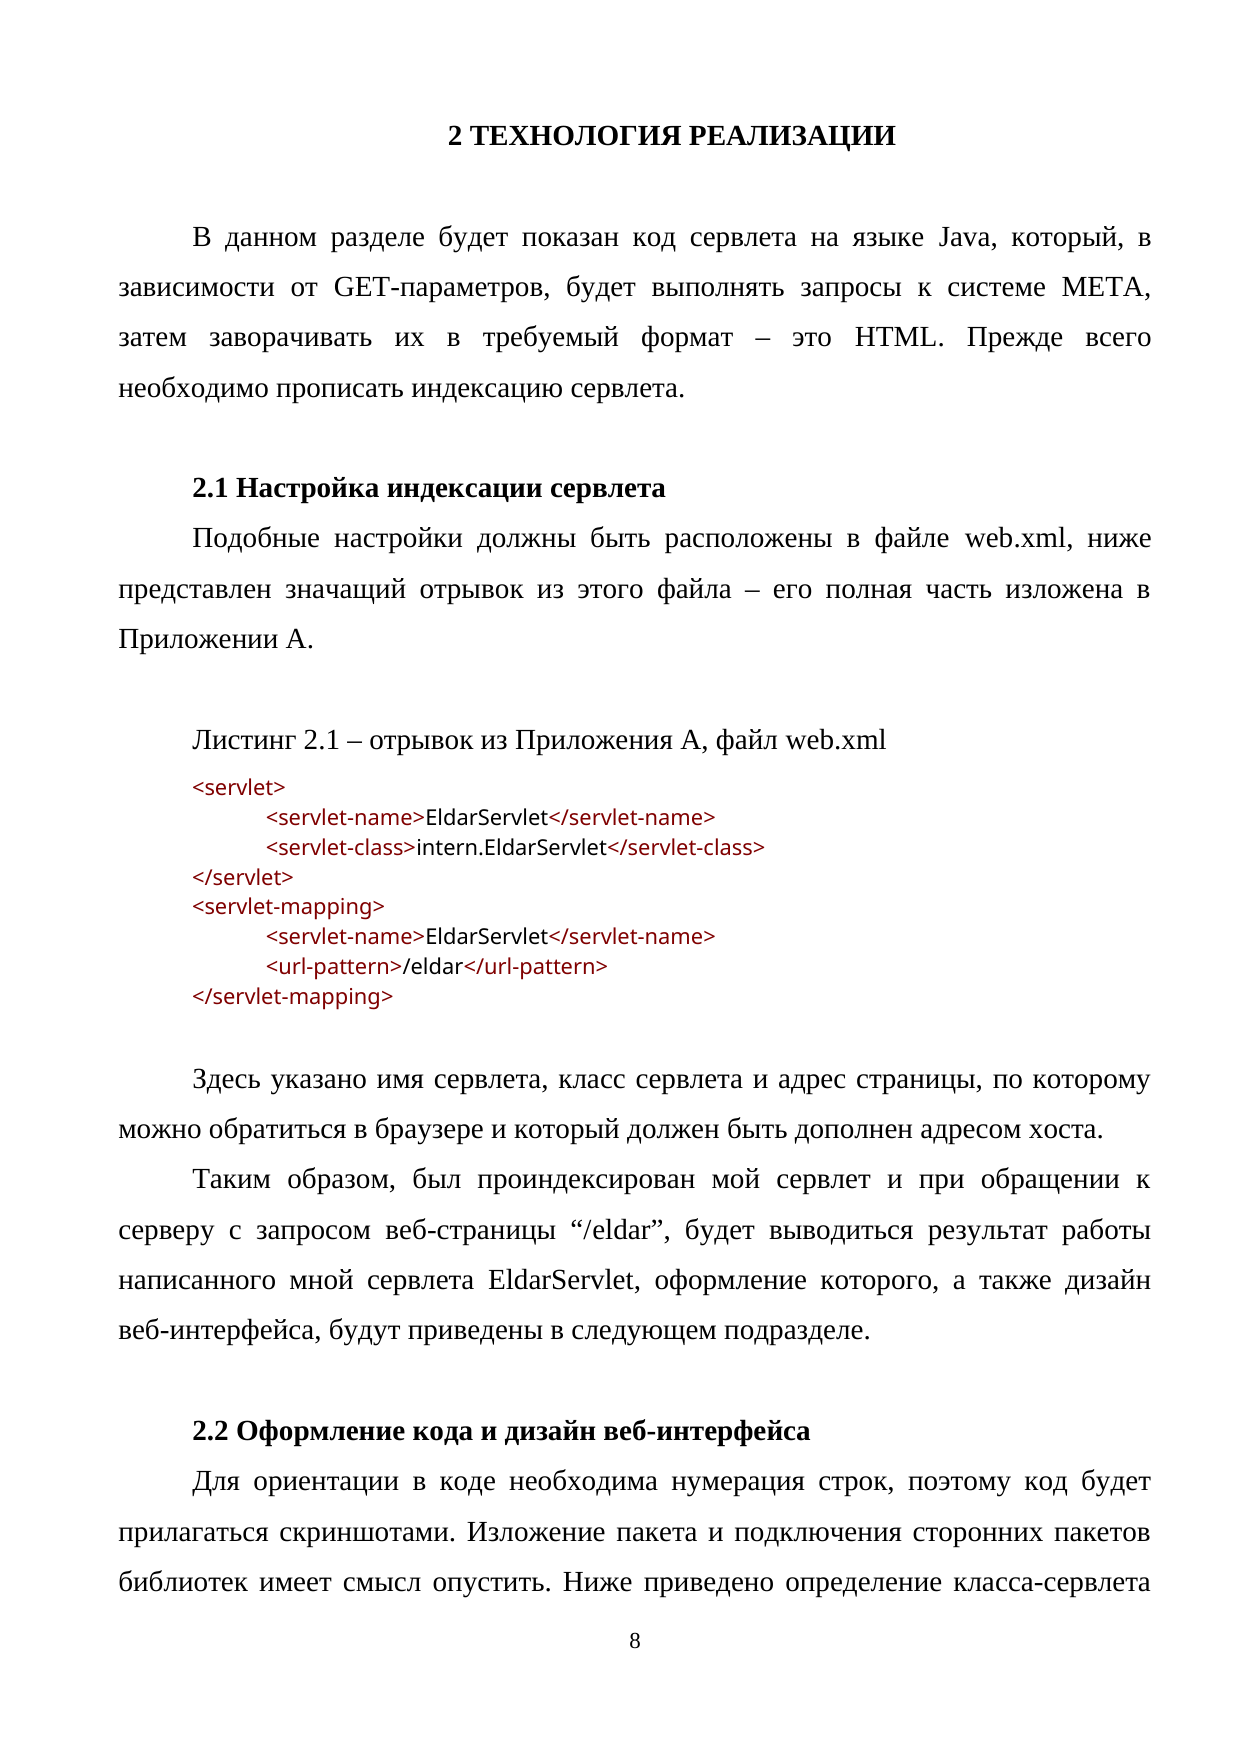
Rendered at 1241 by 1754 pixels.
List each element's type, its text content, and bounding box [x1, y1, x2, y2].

text <url-pattern>/eldar</url-pattern> [118, 951, 1152, 981]
text <servlet-name>EldarServlet</servlet-name> [118, 802, 1152, 832]
text 2.2 Оформление кода и дизайн веб-интерфейса [118, 1413, 1152, 1447]
text Подобные настройки должны быть расположены в файле web.xml, ниже представлен значащий отрывок из этого файла – его полная часть изложена в Приложении А. [118, 521, 1152, 655]
text Для ориентации в коде необходима нумерация строк, поэтому код будет прилагаться скриншотами. Изложение пакета и подключения сторонних пакетов библиотек имеет смысл опустить. Ниже приведено определение класса-сервлета [118, 1463, 1152, 1597]
text <servlet> [118, 772, 1152, 802]
text Здесь указано имя сервлета, класс сервлета и адрес страницы, по которому можно обратиться в браузере и который должен быть дополнен адресом хоста. [118, 1061, 1152, 1145]
text В данном разделе будет показан код сервлета на языке Java, который, в зависимости от GET-параметров, будет выполнять запросы к системе МЕТА, затем заворачивать их в требуемый формат – это HTML. Прежде всего необходимо прописать индексацию сервлета. [118, 219, 1152, 403]
text <servlet-name>EldarServlet</servlet-name> [118, 921, 1152, 951]
text <servlet-mapping> [118, 891, 1152, 921]
text </servlet-mapping> [118, 981, 1152, 1011]
text </servlet> [118, 862, 1152, 891]
text Таким образом, был проиндексирован мой сервлет и при обращении к серверу с запросом веб-страницы “/eldar”, будет выводиться результат работы написанного мной сервлета EldarServlet, оформление которого, а также дизайн веб-интерфейса, будут приведены в следующем подразделе. [118, 1161, 1152, 1346]
text 2.1 Настройка индексации сервлета [118, 470, 1152, 504]
subtitle 2 ТЕХНОЛОГИЯ РЕАЛИЗАЦИИ [192, 118, 1152, 152]
text Листинг 2.1 – отрывок из Приложения А, файл web.xml [118, 722, 1152, 755]
text <servlet-class>intern.EldarServlet</servlet-class> [118, 832, 1152, 862]
